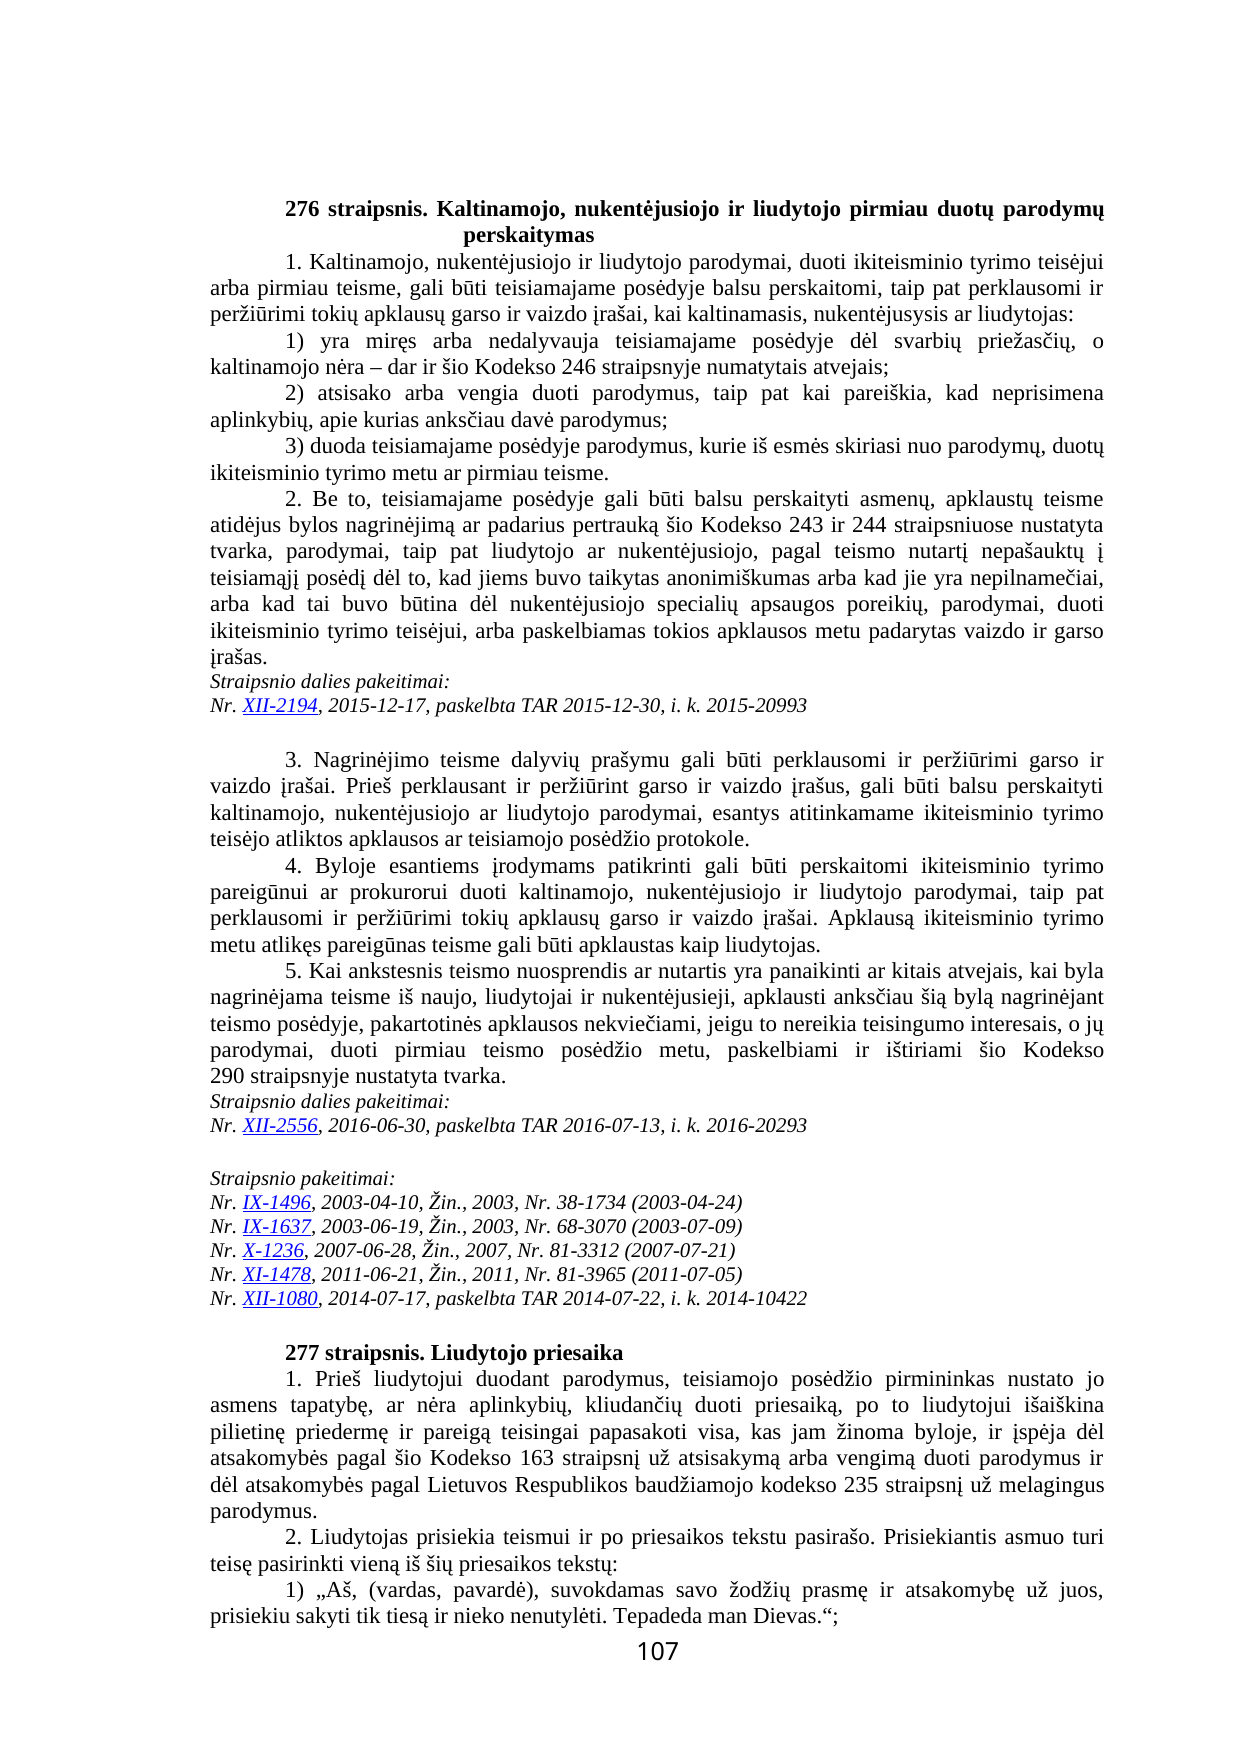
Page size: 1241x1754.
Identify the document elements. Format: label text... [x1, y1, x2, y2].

text Nr. XI-1478, 2011-06-21, Žin., 2011, Nr. 81-3965 (2011-07-05) [210, 1262, 1106, 1286]
text 2) atsisako arba vengia duoti parodymus, taip pat kai pareiškia, kad neprisimena aplinkybių, apie kurias anksčiau davė parodymus; [210, 379, 1106, 432]
text Nr. IX-1637, 2003-06-19, Žin., 2003, Nr. 68-3070 (2003-07-09) [210, 1214, 1106, 1238]
text 2. Be to, teisiamajame posėdyje gali būti balsu perskaityti asmenų, apklaustų teisme atidėjus bylos nagrinėjimą ar padarius pertrauką šio Kodekso 243 ir 244 straipsniuose nustatyta tvarka, parodymai, taip pat liudytojo ar nukentėjusiojo, pagal teismo nutartį nepašauktų į teisiamąjį posėdį dėl to, kad jiems buvo taikytas anonimiškumas arba kad jie yra nepilnamečiai, arba kad tai buvo būtina dėl nukentėjusiojo specialių apsaugos poreikių, parodymai, duoti ikiteisminio tyrimo teisėjui, arba paskelbiamas tokios apklausos metu padarytas vaizdo ir garso įrašas. [210, 485, 1106, 669]
text 3) duoda teisiamajame posėdyje parodymus, kurie iš esmės skiriasi nuo parodymų, duotų ikiteisminio tyrimo metu ar pirmiau teisme. [210, 432, 1106, 485]
text 1) „Aš, (vardas, pavardė), suvokdamas savo žodžių prasmę ir atsakomybę už juos, prisiekiu sakyti tik tiesą ir nieko nenutylėti. Tepadeda man Dievas.“; [210, 1576, 1106, 1629]
text Straipsnio dalies pakeitimai: [210, 669, 1106, 693]
text Nr. X-1236, 2007-06-28, Žin., 2007, Nr. 81-3312 (2007-07-21) [210, 1238, 1106, 1262]
text 5. Kai ankstesnis teismo nuosprendis ar nutartis yra panaikinti ar kitais atvejais, kai byla nagrinėjama teisme iš naujo, liudytojai ir nukentėjusieji, apklausti anksčiau šią bylą nagrinėjant teismo posėdyje, pakartotinės apklausos nekviečiami, jeigu to nereikia teisingumo interesais, o jų parodymai, duoti pirmiau teismo posėdžio metu, paskelbiami ir ištiriami šio Kodekso 290 straipsnyje nustatyta tvarka. [210, 957, 1106, 1089]
text Nr. XII-1080, 2014-07-17, paskelbta TAR 2014-07-22, i. k. 2014-10422 [210, 1286, 1106, 1310]
text 277 straipsnis. Liudytojo priesaika [210, 1339, 1106, 1365]
text 2. Liudytojas prisiekia teismui ir po priesaikos tekstu pasirašo. Prisiekiantis asmuo turi teisę pasirinkti vieną iš šių priesaikos tekstų: [210, 1523, 1106, 1576]
text 1. Kaltinamojo, nukentėjusiojo ir liudytojo parodymai, duoti ikiteisminio tyrimo teisėjui arba pirmiau teisme, gali būti teisiamajame posėdyje balsu perskaitomi, taip pat perklausomi ir peržiūrimi tokių apklausų garso ir vaizdo įrašai, kai kaltinamasis, nukentėjusysis ar liudytojas: [210, 248, 1106, 327]
text Nr. XII-2556, 2016-06-30, paskelbta TAR 2016-07-13, i. k. 2016-20293 [210, 1113, 1106, 1137]
text Straipsnio pakeitimai: [210, 1166, 1106, 1190]
text 4. Byloje esantiems įrodymams patikrinti gali būti perskaitomi ikiteisminio tyrimo pareigūnui ar prokurorui duoti kaltinamojo, nukentėjusiojo ir liudytojo parodymai, taip pat perklausomi ir peržiūrimi tokių apklausų garso ir vaizdo įrašai. Apklausą ikiteisminio tyrimo metu atlikęs pareigūnas teisme gali būti apklaustas kaip liudytojas. [210, 852, 1106, 957]
text Straipsnio dalies pakeitimai: [210, 1089, 1106, 1113]
text Nr. XII-2194, 2015-12-17, paskelbta TAR 2015-12-30, i. k. 2015-20993 [210, 693, 1106, 717]
text 3. Nagrinėjimo teisme dalyvių prašymu gali būti perklausomi ir peržiūrimi garso ir vaizdo įrašai. Prieš perklausant ir peržiūrint garso ir vaizdo įrašus, gali būti balsu perskaityti kaltinamojo, nukentėjusiojo ar liudytojo parodymai, esantys atitinkamame ikiteisminio tyrimo teisėjo atliktos apklausos ar teisiamojo posėdžio protokole. [210, 746, 1106, 852]
text 1. Prieš liudytojui duodant parodymus, teisiamojo posėdžio pirmininkas nustato jo asmens tapatybę, ar nėra aplinkybių, kliudančių duoti priesaiką, po to liudytojui išaiškina pilietinę priedermę ir pareigą teisingai papasakoti visa, kas jam žinoma byloje, ir įspėja dėl atsakomybės pagal šio Kodekso 163 straipsnį už atsisakymą arba vengimą duoti parodymus ir dėl atsakomybės pagal Lietuvos Respublikos baudžiamojo kodekso 235 straipsnį už melagingus parodymus. [210, 1365, 1106, 1523]
text 1) yra miręs arba nedalyvauja teisiamajame posėdyje dėl svarbių priežasčių, o kaltinamojo nėra – dar ir šio Kodekso 246 straipsnyje numatytais atvejais; [210, 327, 1106, 379]
text Nr. IX-1496, 2003-04-10, Žin., 2003, Nr. 38-1734 (2003-04-24) [210, 1190, 1106, 1214]
text 276 straipsnis. Kaltinamojo, nukentėjusiojo ir liudytojo pirmiau duotų parodymų perskaitymas [285, 195, 1106, 248]
